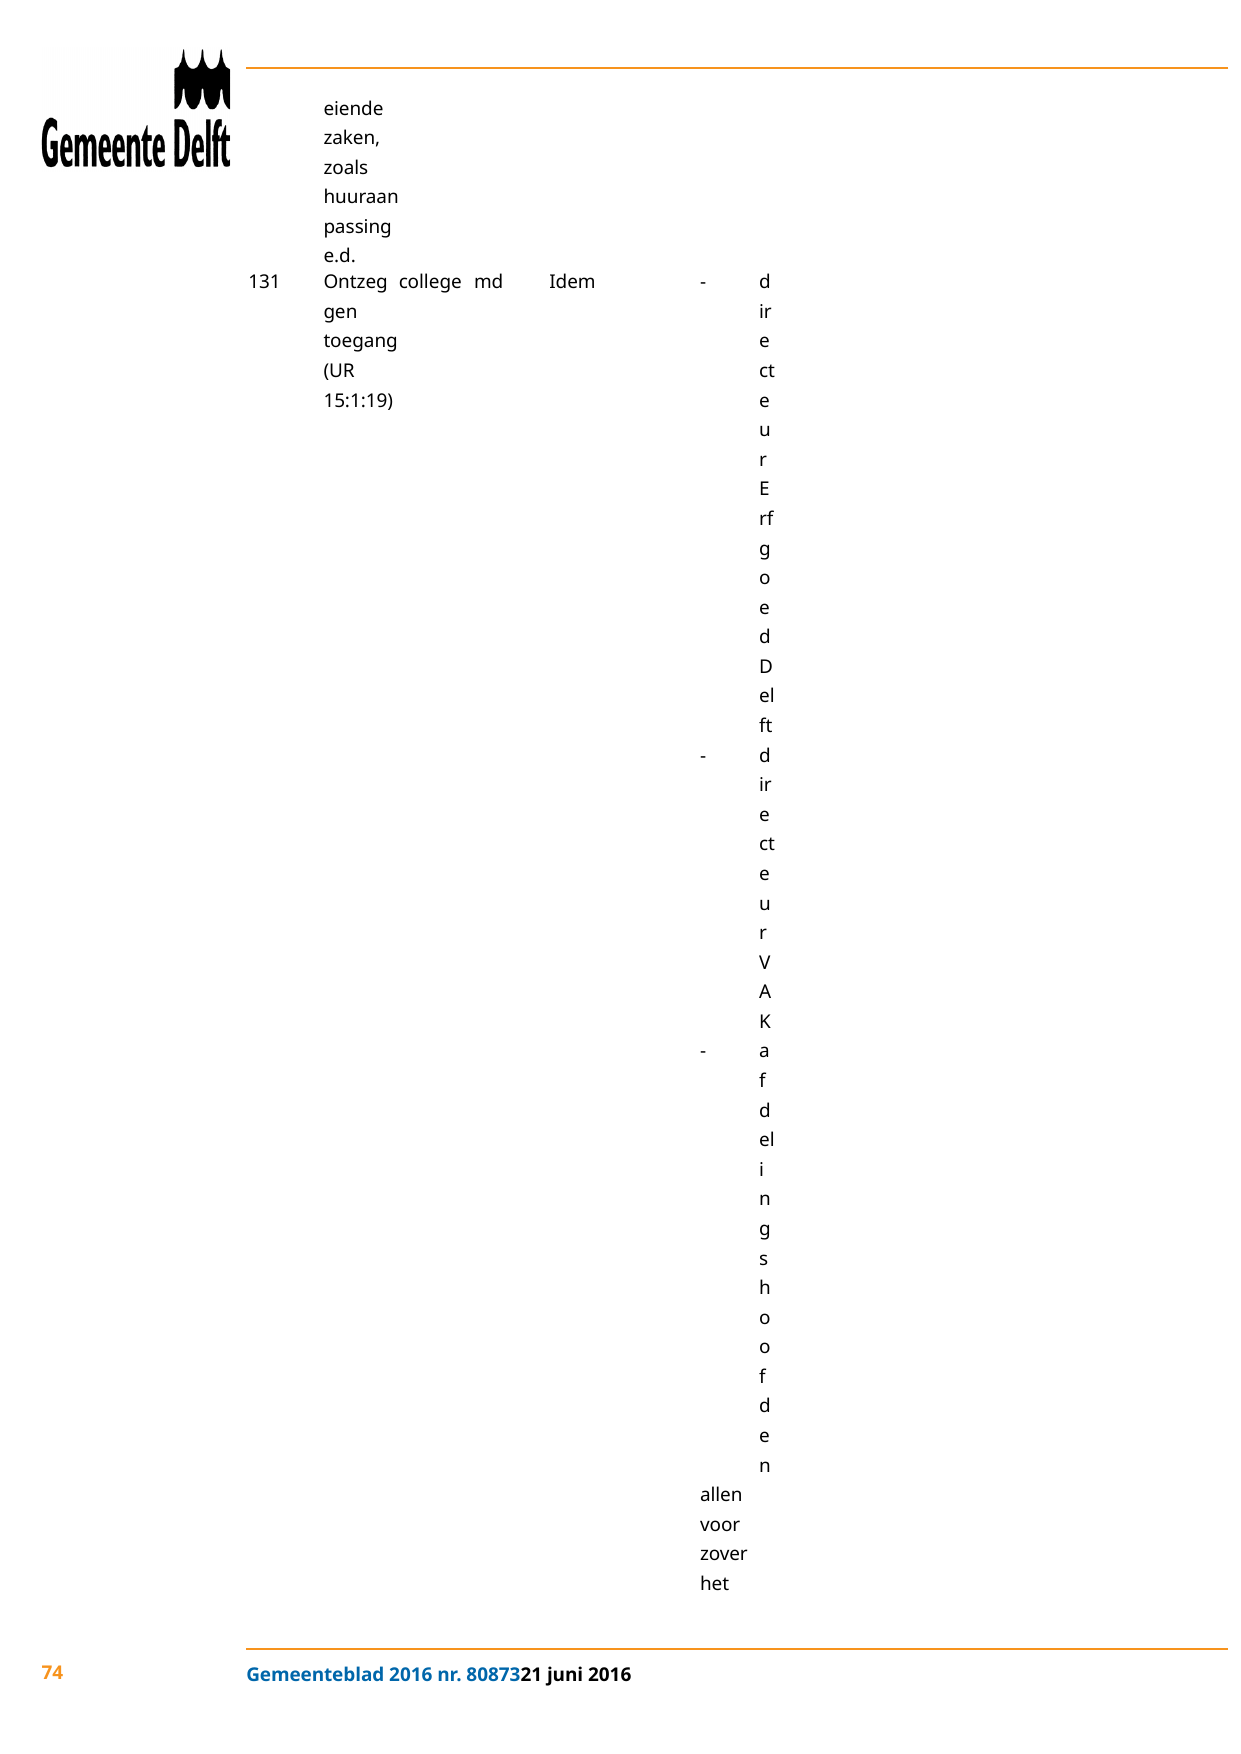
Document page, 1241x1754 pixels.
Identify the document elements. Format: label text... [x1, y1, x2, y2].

table_cell [549, 95, 624, 268]
table_cell 131 [248, 269, 323, 1596]
table_cell [248, 95, 323, 268]
table_cell [625, 269, 700, 1596]
picture [41, 47, 231, 172]
table_cell [625, 95, 700, 268]
table_cell [700, 95, 775, 268]
table_cell eiende zaken, zoals huuraanpassing e.d. [323, 95, 398, 268]
table_cell Ontzeggen toegang (UR 15:1:19) [323, 269, 398, 1596]
table_cell [474, 95, 549, 268]
table_cell Idem [549, 269, 624, 1596]
table_cell md [474, 269, 549, 1596]
table_cell college [399, 269, 474, 1596]
table_cell directeur Erfgoed Delft directeur VAK afdelingshoofden allen voor zover het [700, 269, 775, 1596]
table_cell [399, 95, 474, 268]
